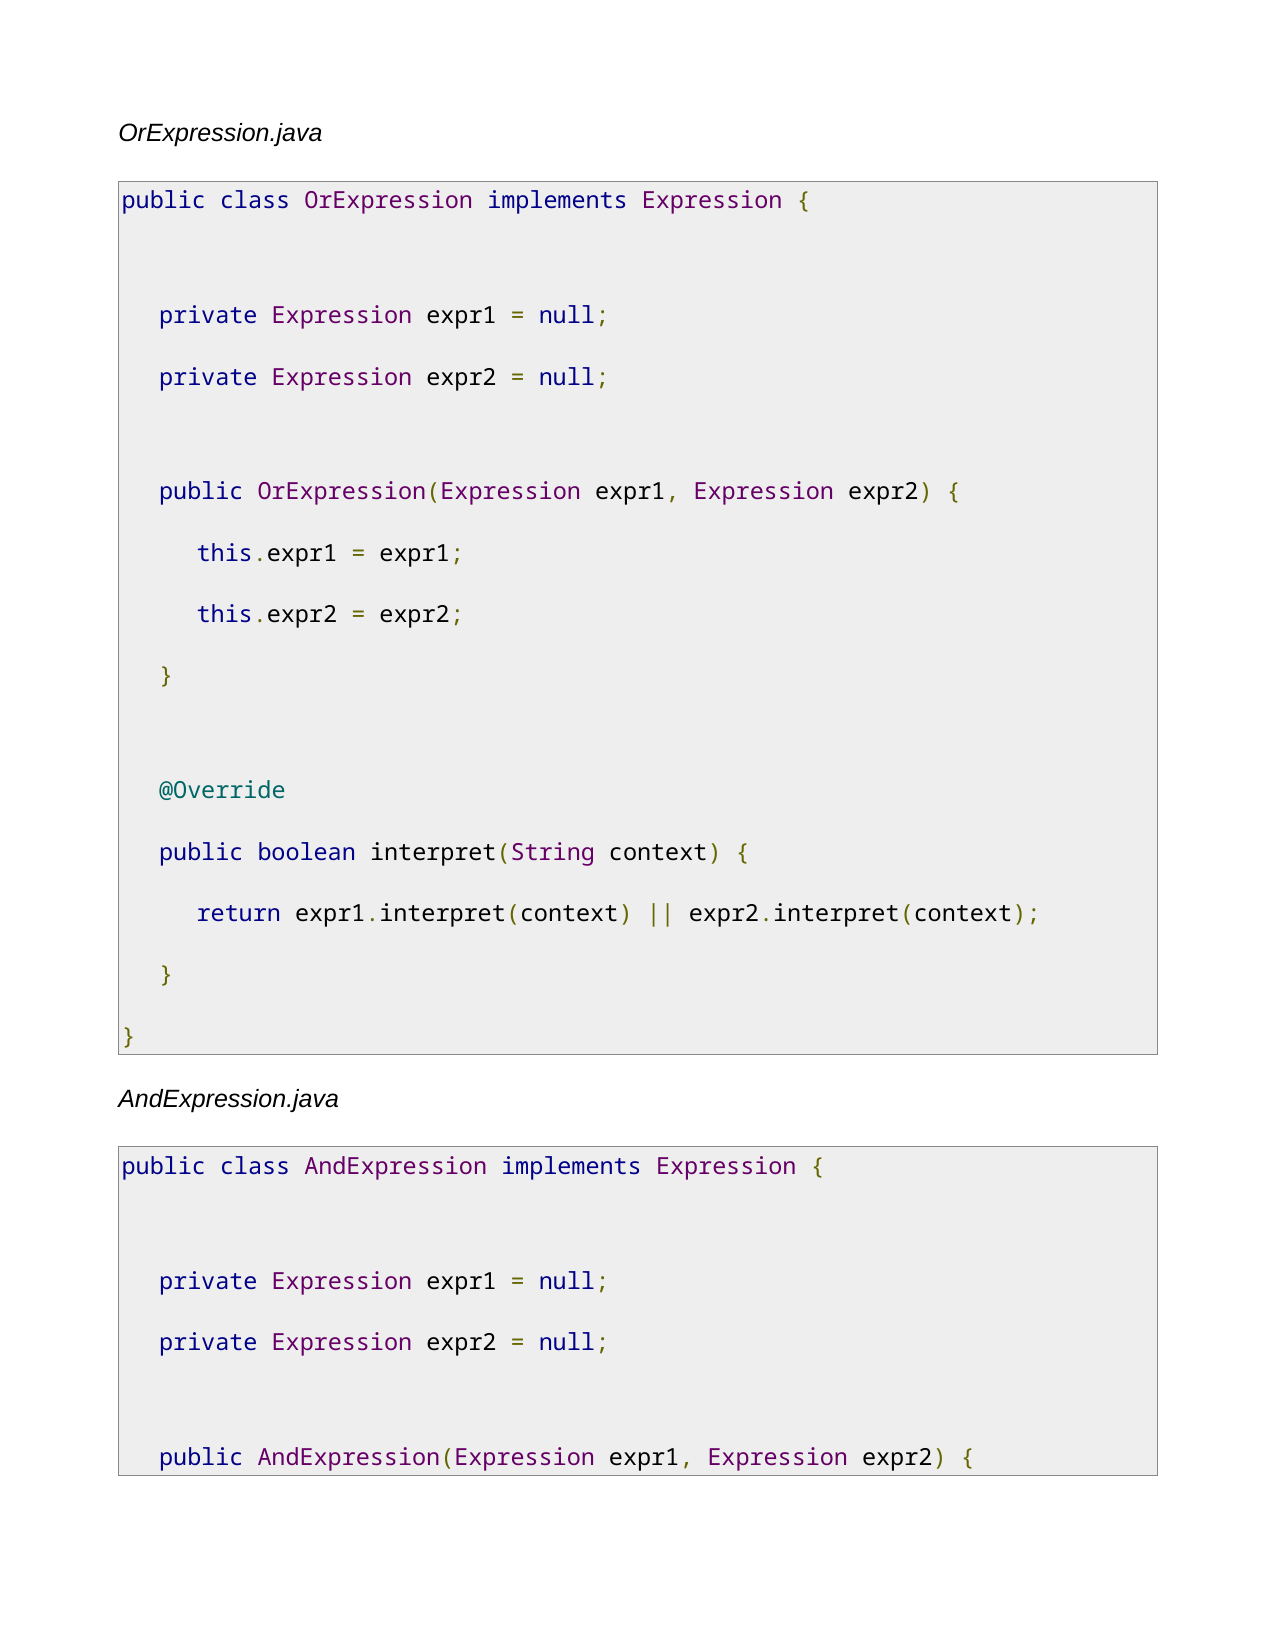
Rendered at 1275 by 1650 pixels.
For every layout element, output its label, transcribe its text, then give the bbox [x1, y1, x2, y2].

text AndExpression.java [118, 1084, 1157, 1113]
text private Expression expr2 = null; [119, 357, 1157, 392]
text } [119, 1016, 1157, 1054]
text public AndExpression(Expression expr1, Expression expr2) { [119, 1437, 1157, 1475]
text public class OrExpression implements Expression { [119, 182, 1157, 216]
text OrExpression.java [118, 118, 1157, 147]
text } [119, 954, 1157, 990]
text @Override [119, 770, 1157, 805]
text private Expression expr1 = null; [119, 1261, 1157, 1296]
text private Expression expr1 = null; [119, 295, 1157, 330]
text public class AndExpression implements Expression { [119, 1147, 1157, 1182]
text public boolean interpret(String context) { [119, 832, 1157, 867]
text this.expr1 = expr1; [119, 533, 1157, 568]
text return expr1.interpret(context) || expr2.interpret(context); [119, 893, 1157, 928]
text private Expression expr2 = null; [119, 1322, 1157, 1358]
text public OrExpression(Expression expr1, Expression expr2) { [119, 471, 1157, 506]
text this.expr2 = expr2; [119, 594, 1157, 629]
text } [119, 656, 1157, 691]
